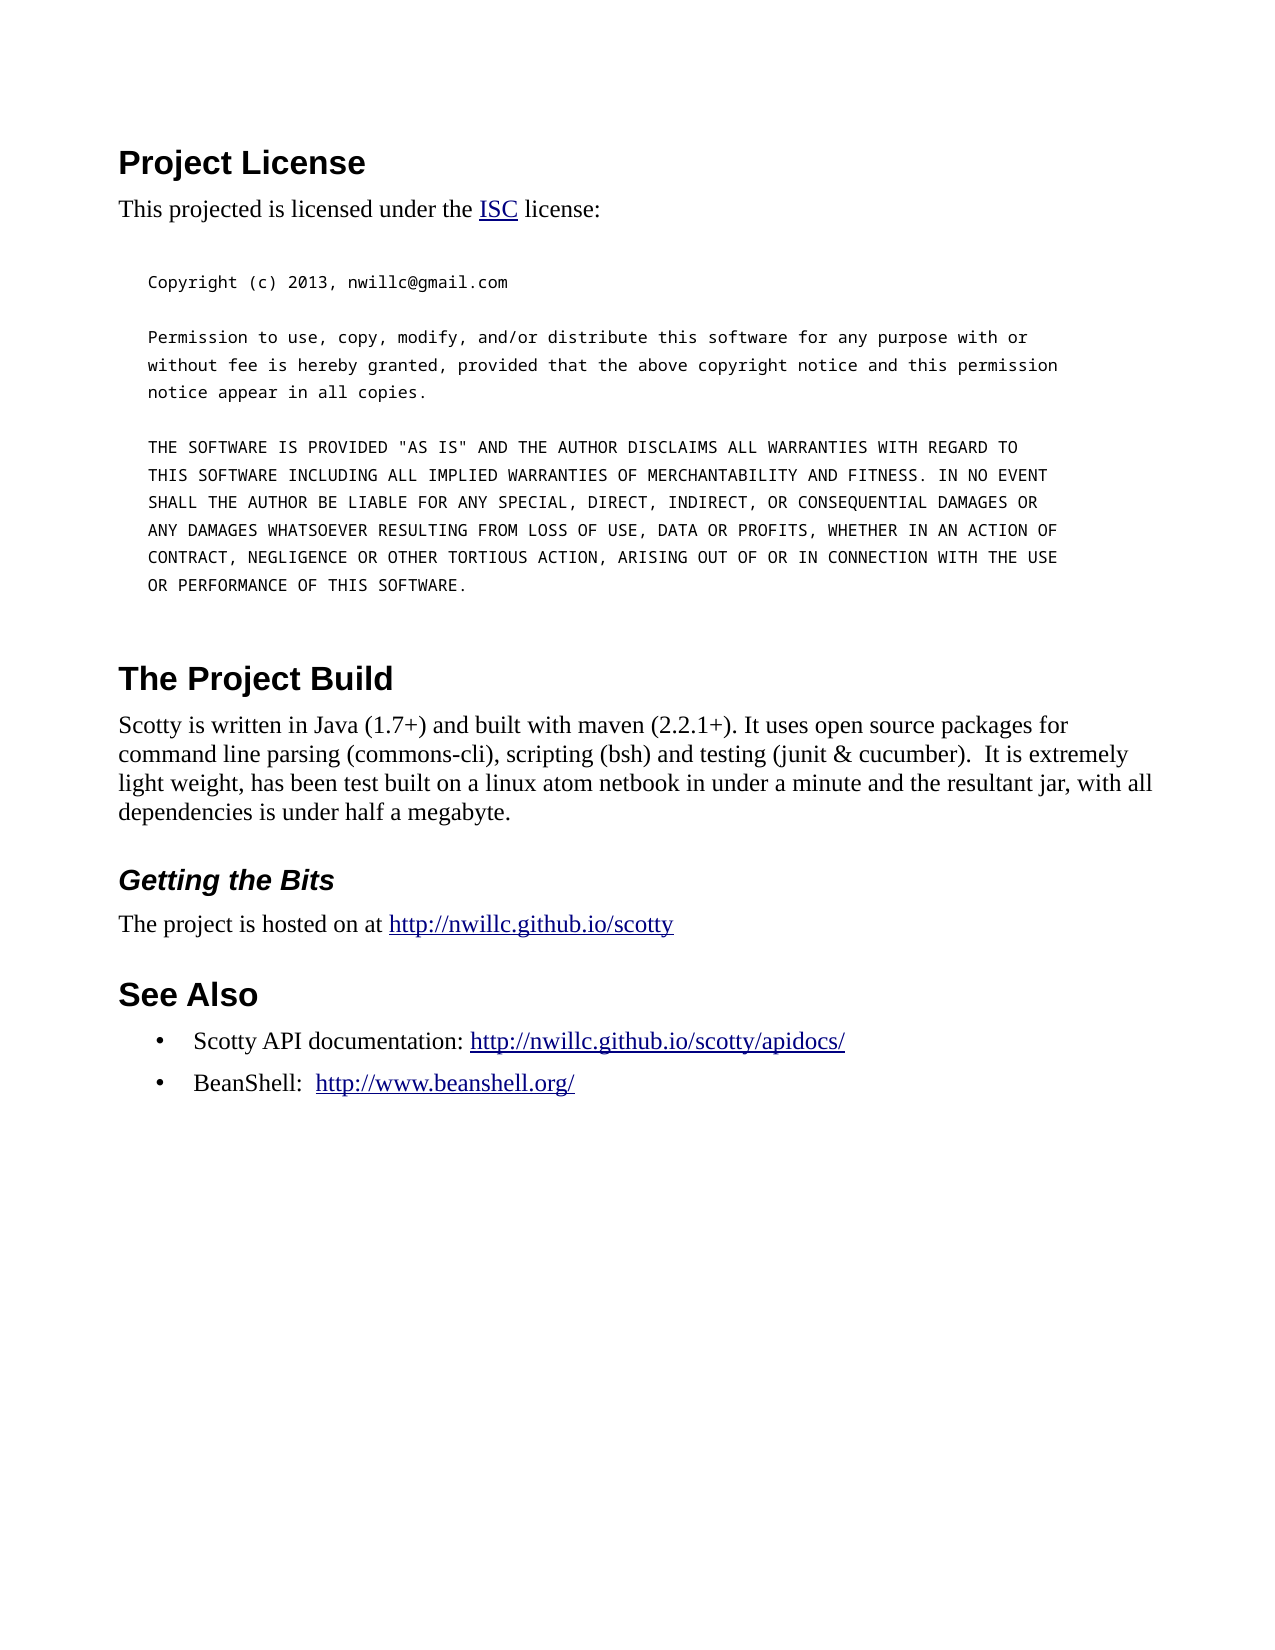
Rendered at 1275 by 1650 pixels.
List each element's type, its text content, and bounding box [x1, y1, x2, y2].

subtitle The Project Build [118, 659, 1157, 698]
text This projected is licensed under the ISC license: [118, 194, 1157, 223]
subtitle Project License [118, 143, 1157, 182]
text without fee is hereby granted, provided that the above copyright notice and this permission [148, 359, 1157, 374]
text CONTRACT, NEGLIGENCE OR OTHER TORTIOUS ACTION, ARISING OUT OF OR IN CONNECTION WITH THE USE [148, 552, 1157, 567]
subtitle Getting the Bits [118, 863, 1157, 896]
text OR PERFORMANCE OF THIS SOFTWARE. [148, 579, 1157, 594]
list Scotty API documentation: http://nwillc.github.io/scotty/apidocs/ [156, 1026, 1157, 1055]
text Copyright (c) 2013, nwillc@gmail.com [148, 277, 1157, 292]
text Permission to use, copy, modify, and/or distribute this software for any purpose with or [148, 332, 1157, 347]
text ANY DAMAGES WHATSOEVER RESULTING FROM LOSS OF USE, DATA OR PROFITS, WHETHER IN AN ACTION OF [148, 524, 1157, 539]
text SHALL THE AUTHOR BE LIABLE FOR ANY SPECIAL, DIRECT, INDIRECT, OR CONSEQUENTIAL DAMAGES OR [148, 497, 1157, 512]
text The project is hosted on at http://nwillc.github.io/scotty [118, 909, 1157, 938]
text Scotty is written in Java (1.7+) and built with maven (2.2.1+). It uses open source packages for command line parsing (commons-cli), scripting (bsh) and testing (junit & cucumber). It is extremely light weight, has been test built on a linux atom netbook in under a minute and the resultant jar, with all dependencies is under half a megabyte. [118, 710, 1157, 825]
text notice appear in all copies. [148, 387, 1157, 402]
text THE SOFTWARE IS PROVIDED "AS IS" AND THE AUTHOR DISCLAIMS ALL WARRANTIES WITH REGARD TO [148, 442, 1157, 457]
text THIS SOFTWARE INCLUDING ALL IMPLIED WARRANTIES OF MERCHANTABILITY AND FITNESS. IN NO EVENT [148, 469, 1157, 484]
subtitle See Also [118, 975, 1157, 1014]
list BeanShell: http://www.beanshell.org/ [156, 1068, 1157, 1096]
